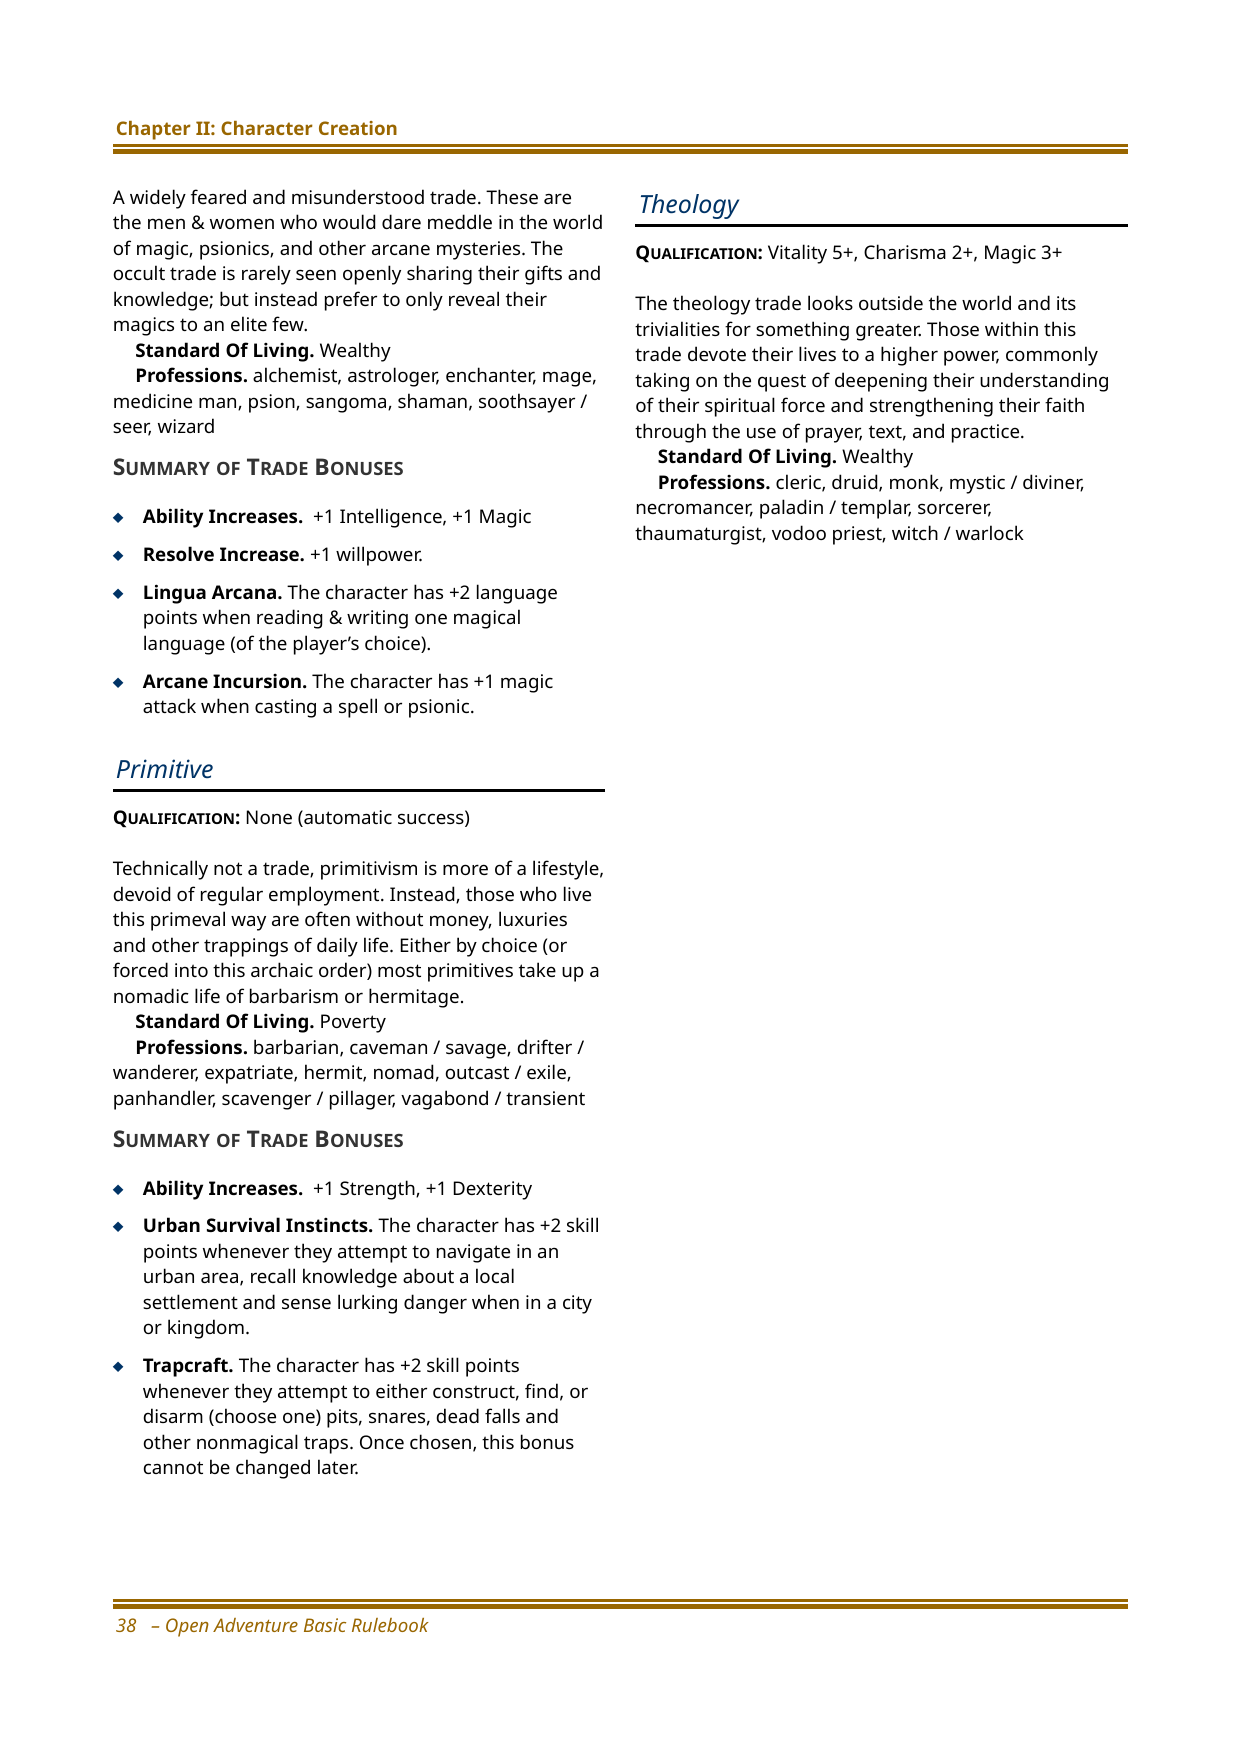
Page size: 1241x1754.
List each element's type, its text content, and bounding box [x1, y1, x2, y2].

text Professions. alchemist, astrologer, enchanter, mage, medicine man, psion, sangoma, shaman, soothsayer / seer, wizard [113, 363, 605, 439]
list Ability Increases. +1 Intelligence, +1 Magic [113, 503, 605, 529]
text The theology trade looks outside the world and its trivialities for something greater. Those within this trade devote their lives to a higher power, commonly taking on the quest of deepening their understanding of their spiritual force and strengthening their faith through the use of prayer, text, and practice. [635, 290, 1128, 443]
list Trapcraft. The character has +2 skill points whenever they attempt to either construct, find, or disarm (choose one) pits, snares, dead falls and other nonmagical traps. Once chosen, this bonus cannot be changed later. [113, 1352, 605, 1480]
list Resolve Increase. +1 willpower. [113, 541, 605, 567]
subtitle Primitive [113, 749, 605, 789]
text A widely feared and misunderstood trade. These are the men & women who would dare meddle in the world of magic, psionics, and other arcane mysteries. The occult trade is rarely seen openly sharing their gifts and knowledge; but instead prefer to only reveal their magics to an elite few. [113, 184, 605, 337]
list Arcane Incursion. The character has +1 magic attack when casting a spell or psionic. [113, 668, 605, 719]
subtitle Summary of Trade Bonuses [113, 451, 605, 482]
text Standard of Living. Wealthy [113, 337, 605, 363]
text Qualification: Vitality 5+, Charisma 2+, Magic 3+ [635, 239, 1128, 265]
subtitle Summary of Trade Bonuses [113, 1123, 605, 1154]
list Lingua Arcana. The character has +2 language points when reading & writing one magical language (of the player’s choice). [113, 579, 605, 656]
text Professions. barbarian, caveman / savage, drifter / wanderer, expatriate, hermit, nomad, outcast / exile, panhandler, scavenger / pillager, vagabond / transient [113, 1034, 605, 1111]
list Ability Increases. +1 Strength, +1 Dexterity [113, 1175, 605, 1200]
text Standard of Living. Poverty [113, 1008, 605, 1034]
text Standard of Living. Wealthy [635, 443, 1128, 469]
text Qualification: None (automatic success) [113, 804, 605, 830]
text Technically not a trade, primitivism is more of a lifestyle, devoid of regular employment. Instead, those who live this primeval way are often without money, luxuries and other trappings of daily life. Either by choice (or forced into this archaic order) most primitives take up a nomadic life of barbarism or hermitage. [113, 855, 605, 1008]
list Urban Survival Instincts. The character has +2 skill points whenever they attempt to navigate in an urban area, recall knowledge about a local settlement and sense lurking danger when in a city or kingdom. [113, 1212, 605, 1340]
subtitle Theology [635, 184, 1128, 224]
text Professions. cleric, druid, monk, mystic / diviner, necromancer, paladin / templar, sorcerer, thaumaturgist, vodoo priest, witch / warlock [635, 469, 1128, 546]
